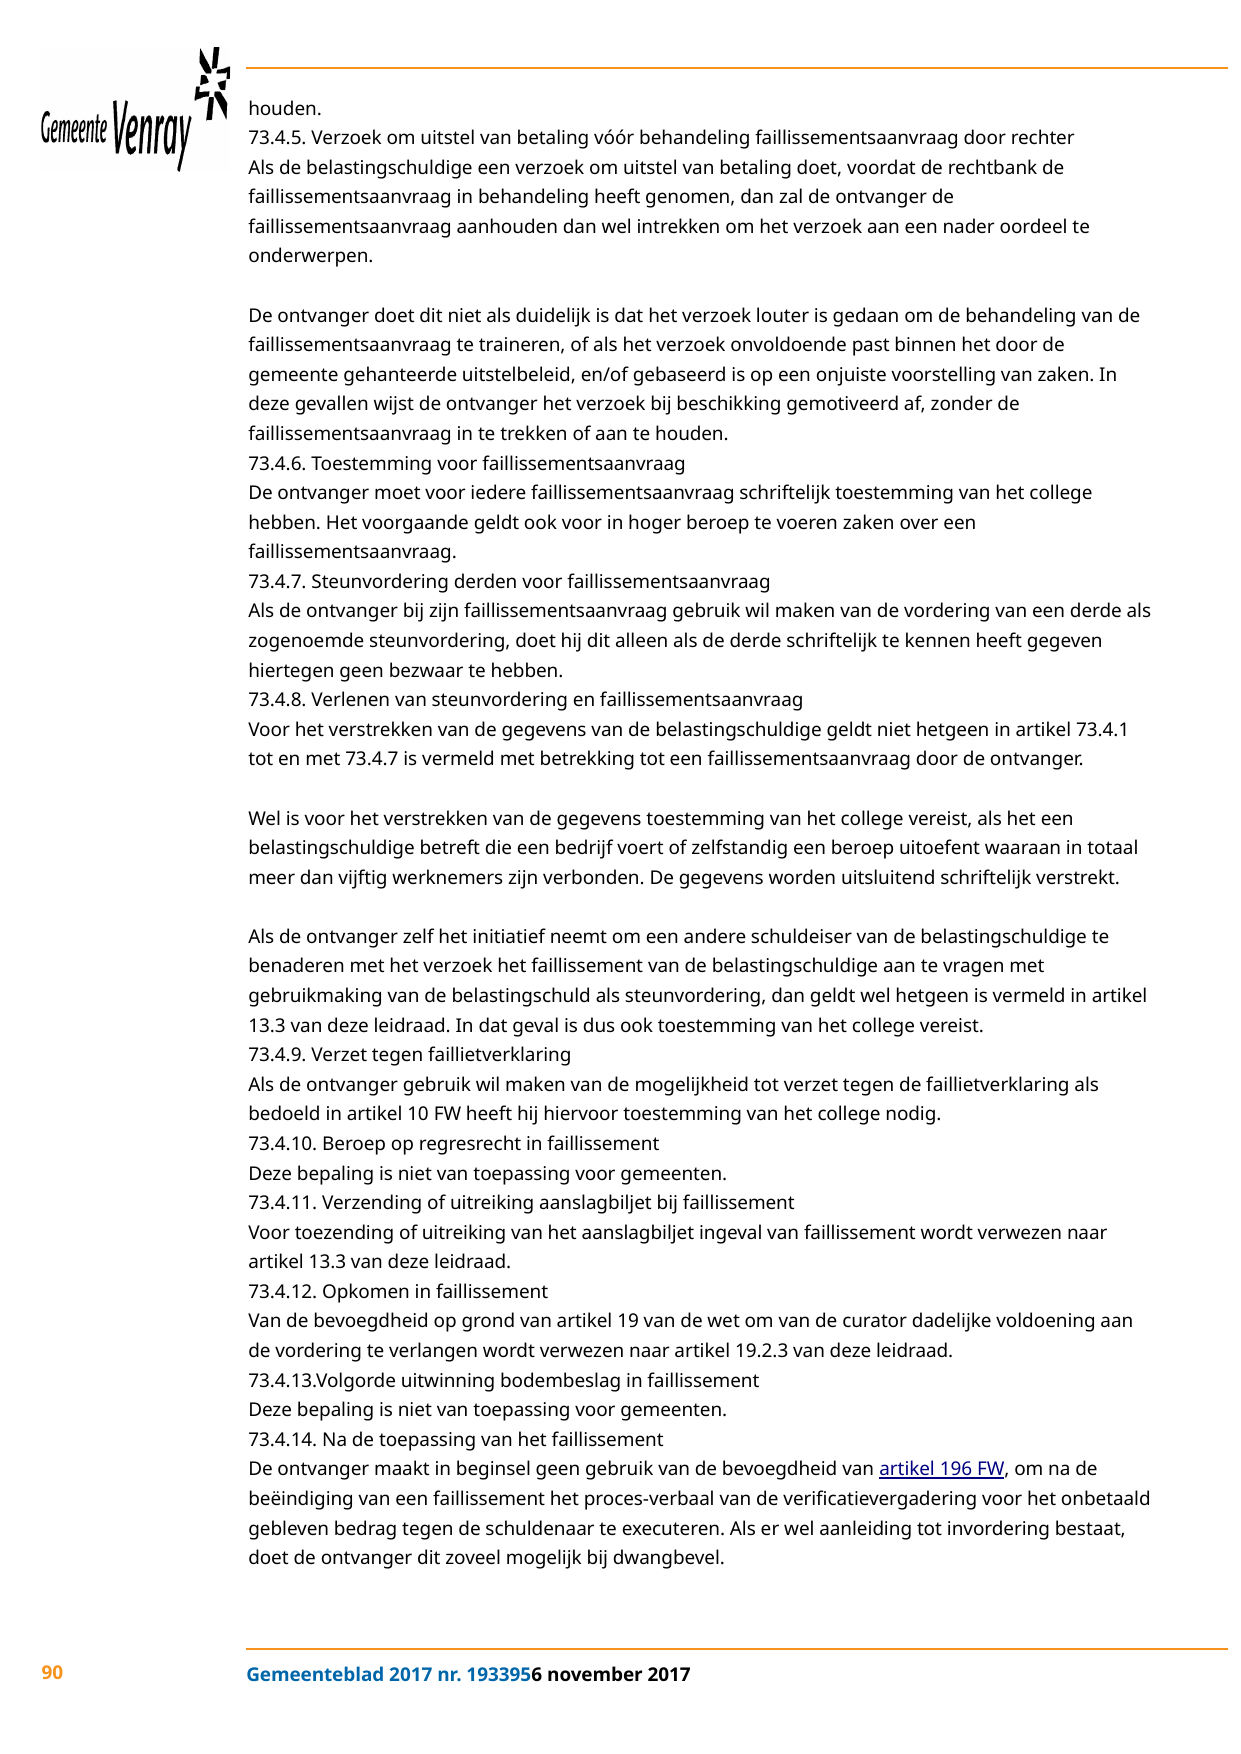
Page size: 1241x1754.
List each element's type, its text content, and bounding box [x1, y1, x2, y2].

text Van de bevoegdheid op grond van artikel 19 van de wet om van de curator dadelijke voldoening aan de vordering te verlangen wordt verwezen naar artikel 19.2.3 van deze leidraad. [248, 1308, 1152, 1363]
text De ontvanger maakt in beginsel geen gebruik van de bevoegdheid van artikel 196 FW, om na de beëindiging van een faillissement het proces-verbaal van de verificatievergadering voor het onbetaald gebleven bedrag tegen de schuldenaar te executeren. Als er wel aanleiding tot invordering bestaat, doet de ontvanger dit zoveel mogelijk bij dwangbevel. [248, 1456, 1152, 1570]
picture [41, 47, 231, 172]
text De ontvanger moet voor iedere faillissementsaanvraag schriftelijk toestemming van het college hebben. Het voorgaande geldt ook voor in hoger beroep te voeren zaken over een faillissementsaanvraag. [248, 479, 1152, 564]
text 73.4.6. Toestemming voor faillissementsaanvraag [248, 450, 1152, 476]
text Deze bepaling is niet van toepassing voor gemeenten. [248, 1160, 1152, 1186]
text Voor het verstrekken van de gegevens van de belastingschuldige geldt niet hetgeen in artikel 73.4.1 tot en met 73.4.7 is vermeld met betrekking tot een faillissementsaanvraag door de ontvanger. [248, 716, 1152, 771]
text Voor toezending of uitreiking van het aanslagbiljet ingeval van faillissement wordt verwezen naar artikel 13.3 van deze leidraad. [248, 1219, 1152, 1274]
text 73.4.12. Opkomen in faillissement [248, 1278, 1152, 1304]
text Als de ontvanger zelf het initiatief neemt om een andere schuldeiser van de belastingschuldige te benaderen met het verzoek het faillissement van de belastingschuldige aan te vragen met gebruikmaking van de belastingschuld als steunvordering, dan geldt wel hetgeen is vermeld in artikel 13.3 van deze leidraad. In dat geval is dus ook toestemming van het college vereist. [248, 923, 1152, 1038]
text De ontvanger doet dit niet als duidelijk is dat het verzoek louter is gedaan om de behandeling van de faillissementsaanvraag te traineren, of als het verzoek onvoldoende past binnen het door de gemeente gehanteerde uitstelbeleid, en/of gebaseerd is op een onjuiste voorstelling van zaken. In deze gevallen wijst de ontvanger het verzoek bij beschikking gemotiveerd af, zonder de faillissementsaanvraag in te trekken of aan te houden. [248, 302, 1152, 446]
text houden. [248, 95, 1152, 121]
text Als de ontvanger bij zijn faillissementsaanvraag gebruik wil maken van de vordering van een derde als zogenoemde steunvordering, doet hij dit alleen als de derde schriftelijk te kennen heeft gegeven hiertegen geen bezwaar te hebben. [248, 598, 1152, 683]
text Wel is voor het verstrekken van de gegevens toestemming van het college vereist, als het een belastingschuldige betreft die een bedrijf voert of zelfstandig een beroep uitoefent waaraan in totaal meer dan vijftig werknemers zijn verbonden. De gegevens worden uitsluitend schriftelijk verstrekt. [248, 805, 1152, 890]
text 73.4.13.Volgorde uitwinning bodembeslag in faillissement [248, 1367, 1152, 1393]
text Als de belastingschuldige een verzoek om uitstel van betaling doet, voordat de rechtbank de faillissementsaanvraag in behandeling heeft genomen, dan zal de ontvanger de faillissementsaanvraag aanhouden dan wel intrekken om het verzoek aan een nader oordeel te onderwerpen. [248, 154, 1152, 268]
text 73.4.10. Beroep op regresrecht in faillissement [248, 1130, 1152, 1156]
text Als de ontvanger gebruik wil maken van de mogelijkheid tot verzet tegen de faillietverklaring als bedoeld in artikel 10 FW heeft hij hiervoor toestemming van het college nodig. [248, 1071, 1152, 1126]
text 73.4.11. Verzending of uitreiking aanslagbiljet bij faillissement [248, 1189, 1152, 1215]
text 73.4.9. Verzet tegen faillietverklaring [248, 1041, 1152, 1067]
text Deze bepaling is niet van toepassing voor gemeenten. [248, 1396, 1152, 1422]
text 73.4.8. Verlenen van steunvordering en faillissementsaanvraag [248, 686, 1152, 712]
text 73.4.7. Steunvordering derden voor faillissementsaanvraag [248, 568, 1152, 594]
text 73.4.14. Na de toepassing van het faillissement [248, 1426, 1152, 1452]
text 73.4.5. Verzoek om uitstel van betaling vóór behandeling faillissementsaanvraag door rechter [248, 124, 1152, 150]
